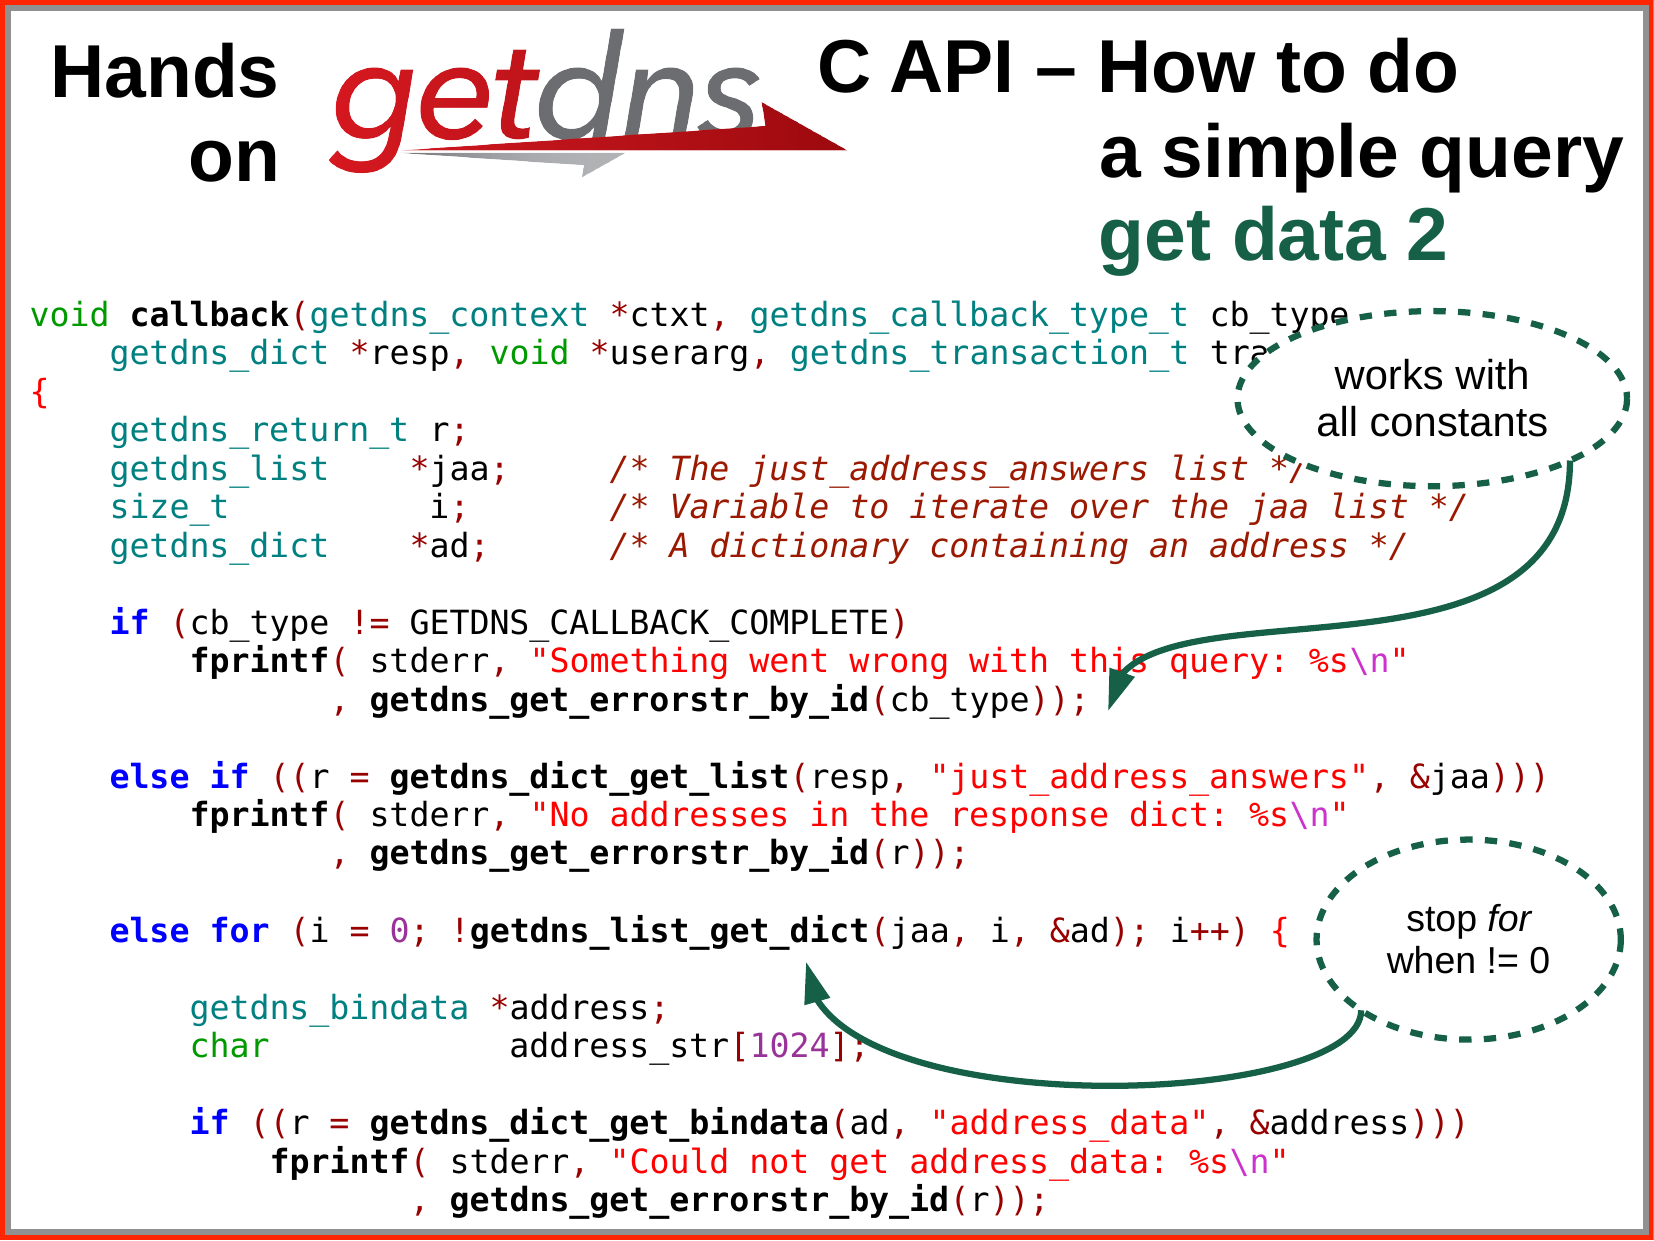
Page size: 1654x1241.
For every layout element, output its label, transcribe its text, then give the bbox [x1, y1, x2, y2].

text_box works with all constants [1237, 311, 1628, 487]
title C API – How to do a simple query [817, 24, 1654, 193]
title Hands on [0, 0, 280, 267]
text_box stop for when != 0 [1316, 839, 1621, 1040]
picture [319, 20, 857, 193]
list void callback(getdns_context *ctxt, getdns_callback_type_t cb_type, getdns_dict *resp, void *userarg, getdns_transaction_t trans_id) { getdns_return_t r; getdns_list *jaa; /* The just_address_answers list */ size_t i; /* Variable to iterate over the jaa list */ getdns_dict *ad; /* A dictionary containing an address */ if (cb_type != GETDNS_CALLBACK_COMPLETE) fprintf( stderr, "Something went wrong with this query: %s\n" , getdns_get_errorstr_by_id(cb_type)); else if ((r = getdns_dict_get_list(resp, "just_address_answers", &jaa))) fprintf( stderr, "No addresses in the response dict: %s\n" , getdns_get_errorstr_by_id(r)); else for (i = 0; !getdns_list_get_dict(jaa, i, &ad); i++) { getdns_bindata *address; char address_str[1024]; if ((r = getdns_dict_get_bindata(ad, "address_data", &address))) fprintf( stderr, "Could not get address_data: %s\n" , getdns_get_errorstr_by_id(r)); [29, 295, 1651, 1241]
text_box get data 2 [1098, 192, 1654, 277]
